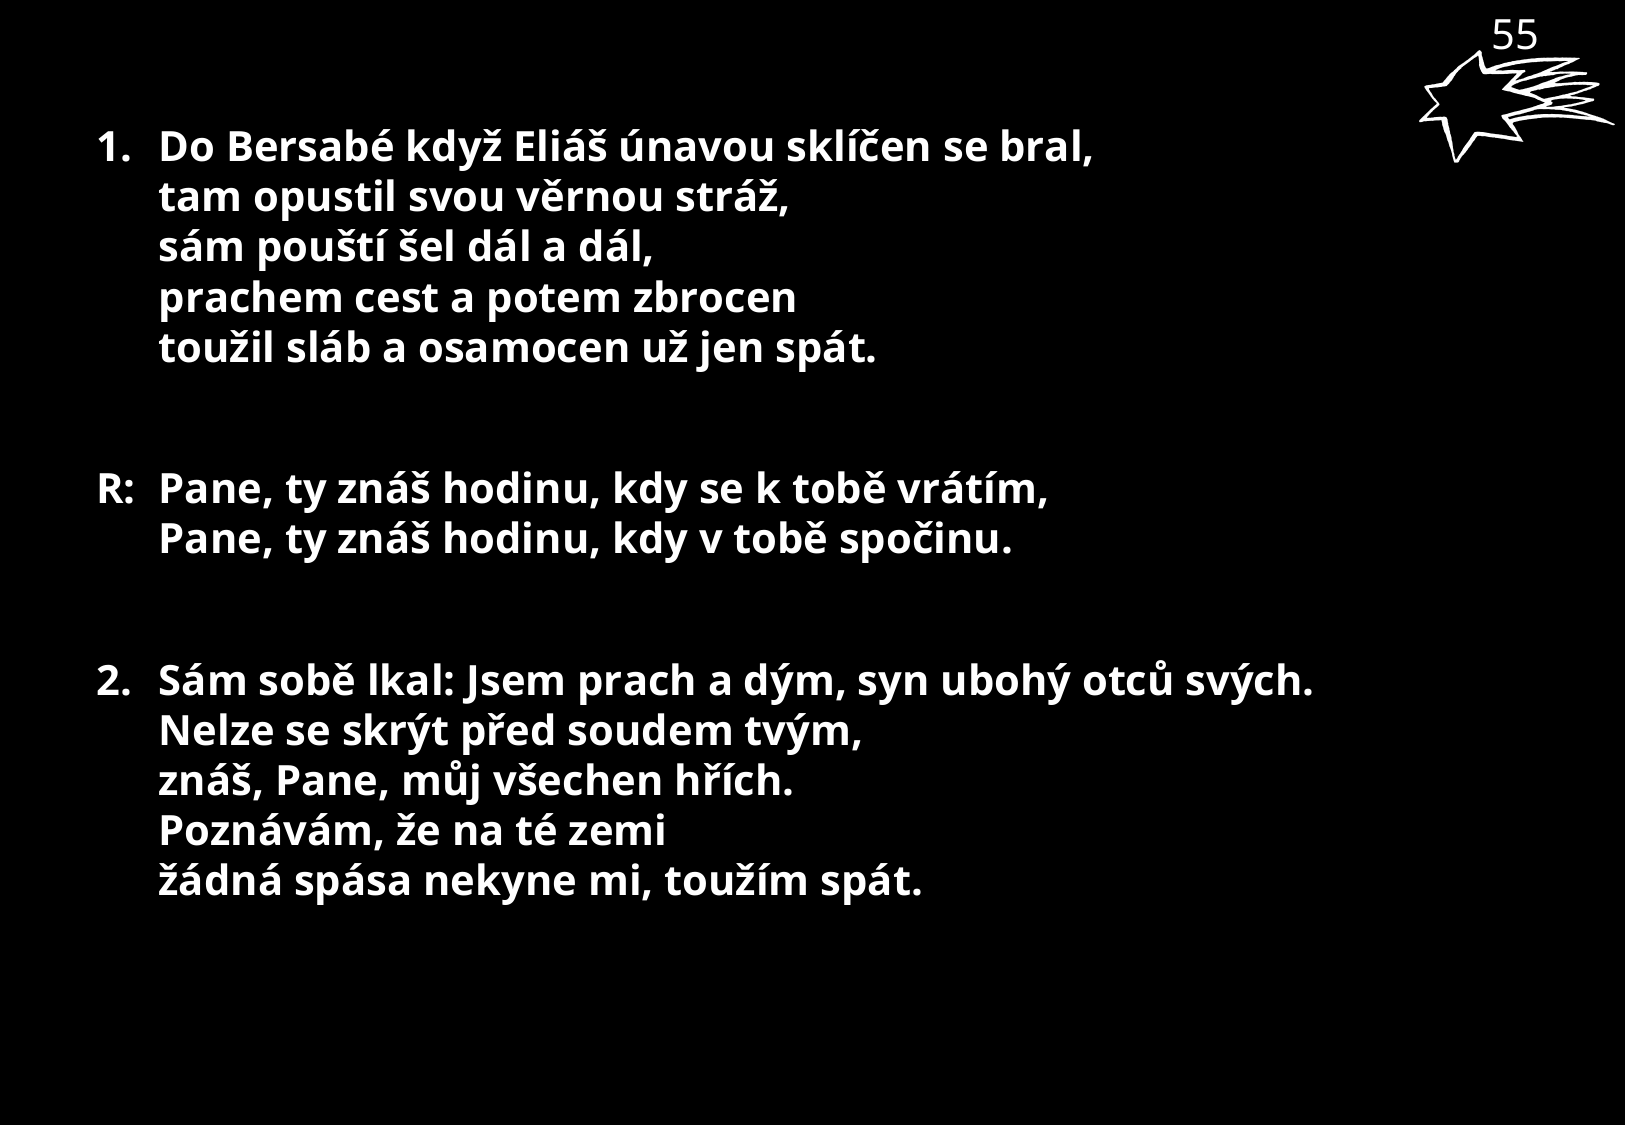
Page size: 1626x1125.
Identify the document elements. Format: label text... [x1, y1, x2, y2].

text_box 55 [1405, 0, 1626, 66]
list Do Bersabé když Eliáš únavou sklíčen se bral, tam opustil svou věrnou stráž, sám pouští šel dál a dál, prachem cest a potem zbrocen toužil sláb a osamocen už jen spát. R: Pane, ty znáš hodinu, kdy se k tobě vrátím, Pane, ty znáš hodinu, kdy v tobě spočinu. 2. Sám sobě lkal: Jsem prach a dým, syn ubohý otců svých. Nelze se skrýt před soudem tvým, znáš, Pane, můj všechen hřích. Poznávám, že na té zemi žádná spása nekyne mi, toužím spát. [81, 112, 1544, 1101]
